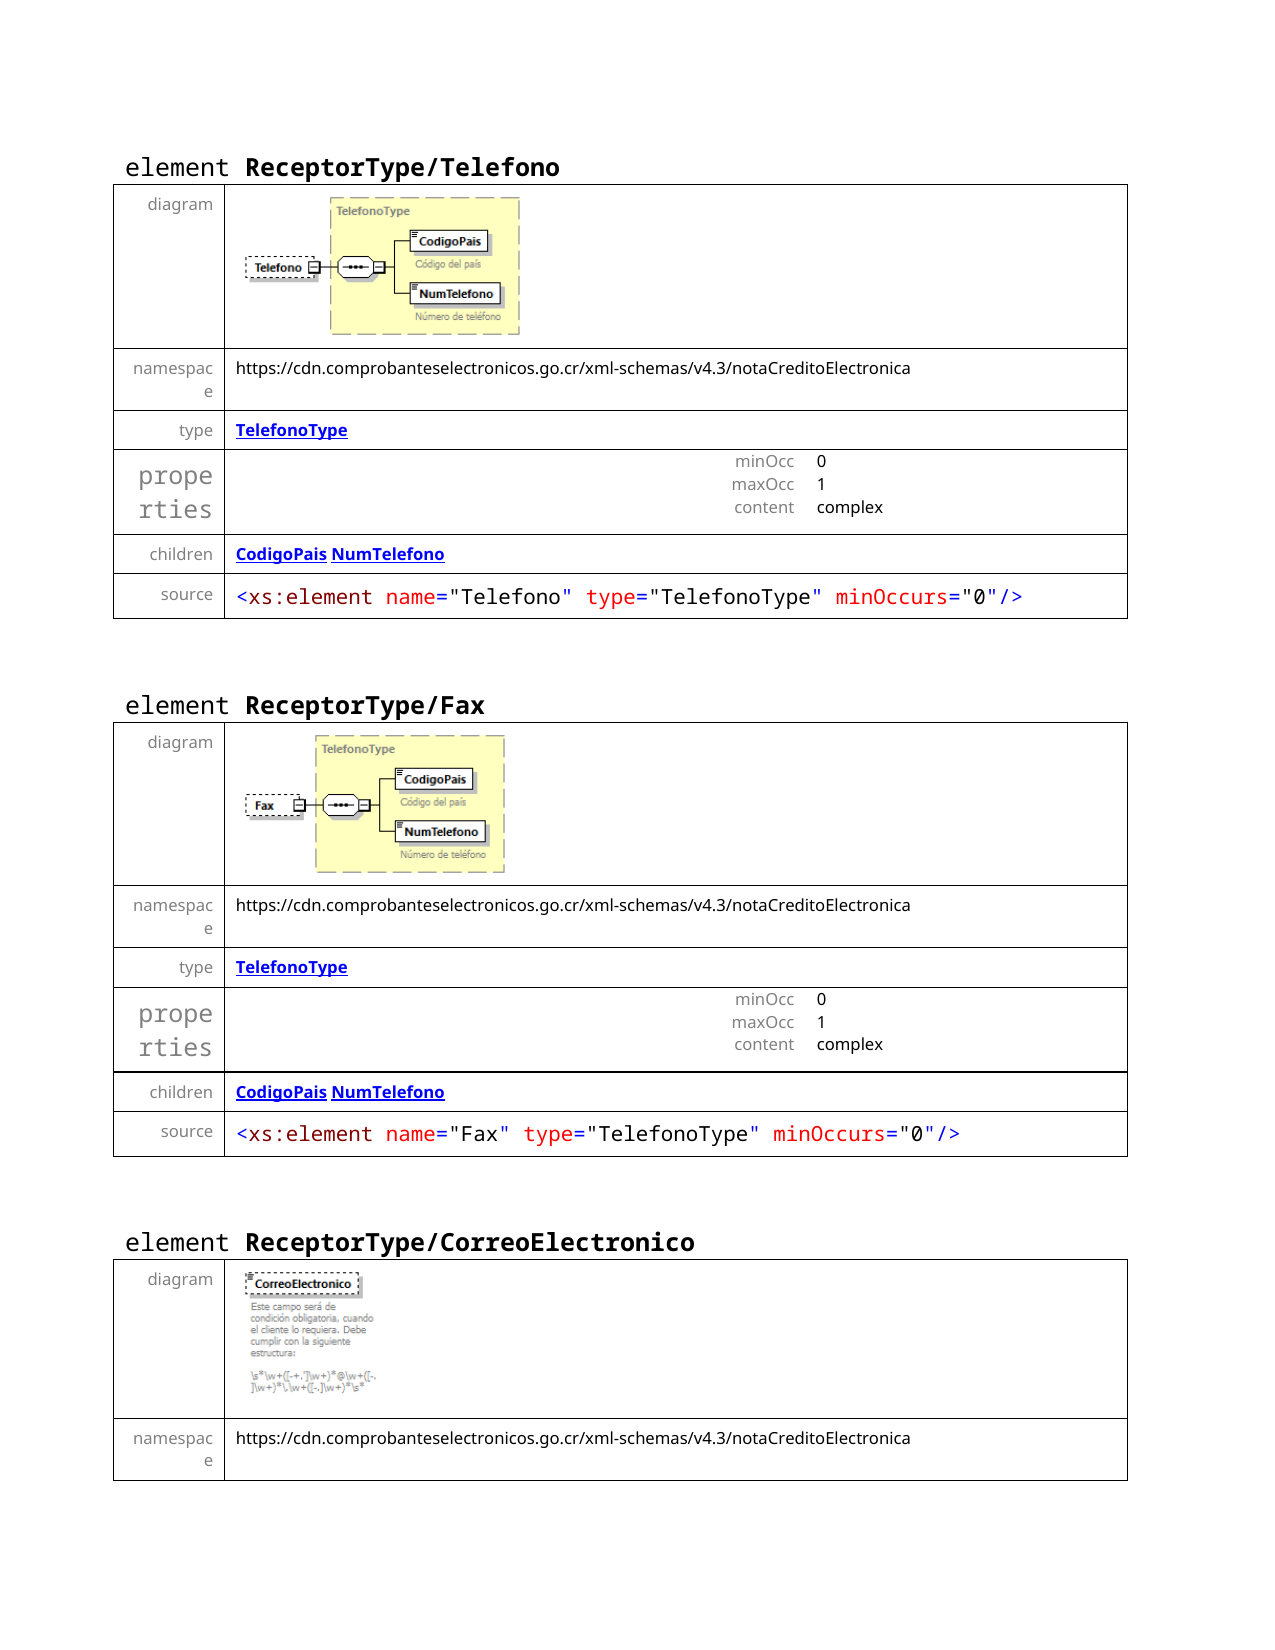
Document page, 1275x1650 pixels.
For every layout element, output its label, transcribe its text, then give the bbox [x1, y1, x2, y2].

text element ReceptorType/CorreoElectronico [125, 1225, 1150, 1259]
picture [235, 1268, 387, 1410]
table_cell 1 [805, 1010, 1127, 1033]
table_cell namespace [114, 349, 224, 410]
table_cell TelefonoType [225, 411, 1127, 449]
text element ReceptorType/Telefono [125, 150, 1150, 184]
table_cell children [114, 1073, 224, 1111]
table_cell [225, 450, 1127, 534]
table_cell https://cdn.comprobanteselectronicos.go.cr/xml-schemas/v4.3/notaCreditoElectronica [225, 349, 1127, 410]
table_cell type [114, 411, 224, 449]
table_cell 1 [805, 473, 1127, 496]
table_cell <xs:element name="Fax" type="TelefonoType" minOccurs="0"/> [225, 1112, 1127, 1156]
text element ReceptorType/Fax [125, 687, 1150, 722]
table_header minOcc [236, 450, 805, 473]
table_cell properties [114, 450, 224, 534]
table_cell content [236, 1033, 805, 1056]
table_header [225, 723, 1127, 885]
table_cell children [114, 535, 224, 573]
picture [235, 730, 515, 878]
table_cell maxOcc [236, 473, 805, 496]
table_cell maxOcc [236, 1010, 805, 1033]
table_cell namespace [114, 1419, 224, 1479]
table_cell <xs:element name="Telefono" type="TelefonoType" minOccurs="0"/> [225, 574, 1127, 618]
table_cell [225, 988, 1127, 1071]
table_header diagram [114, 185, 224, 348]
table_header [225, 1260, 1127, 1417]
table_cell type [114, 948, 224, 987]
table_cell namespace [114, 886, 224, 947]
table_cell https://cdn.comprobanteselectronicos.go.cr/xml-schemas/v4.3/notaCreditoElectronica [225, 886, 1127, 947]
picture [235, 193, 530, 340]
table_cell source [114, 574, 224, 618]
table_cell properties [114, 988, 224, 1071]
table_cell TelefonoType [225, 948, 1127, 987]
table_cell CodigoPais NumTelefono [225, 1073, 1127, 1111]
table_cell https://cdn.comprobanteselectronicos.go.cr/xml-schemas/v4.3/notaCreditoElectronica [225, 1419, 1127, 1479]
table_cell CodigoPais NumTelefono [225, 535, 1127, 573]
table_cell source [114, 1112, 224, 1156]
table_cell content [236, 496, 805, 518]
table_cell complex [805, 496, 1127, 518]
table_header diagram [114, 723, 224, 885]
table_cell complex [805, 1033, 1127, 1056]
table_header diagram [114, 1260, 224, 1417]
table_header 0 [805, 988, 1127, 1010]
table_header 0 [805, 450, 1127, 473]
table_header minOcc [236, 988, 805, 1010]
table_header [225, 185, 1127, 348]
